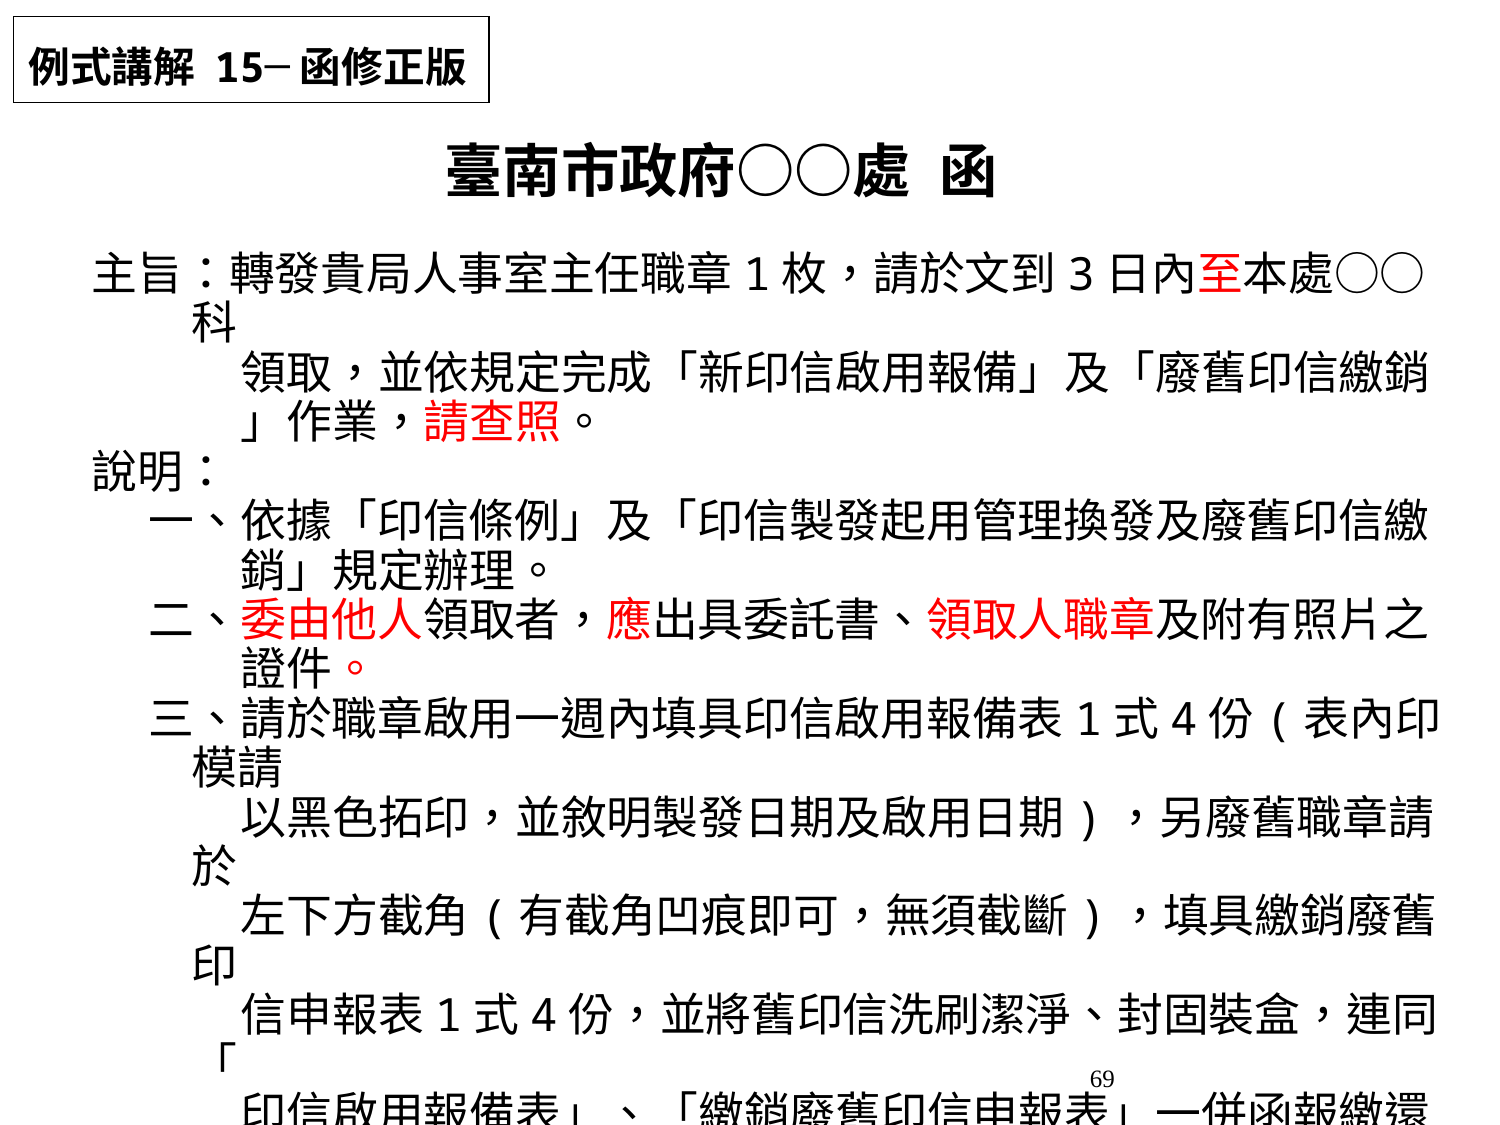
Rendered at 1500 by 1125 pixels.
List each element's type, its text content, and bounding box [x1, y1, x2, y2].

text_box 臺南市政府○○處 函 [426, 126, 1017, 214]
text_box 主旨：轉發貴局人事室主任職章1枚，請於文到3日內至本處○○科 領取，並依規定完成「新印信啟用報備」及「廢舊印信繳銷 」作業，請查照。 說明： 一、依據「印信條例」及「印信製發起用管理換發及廢舊印信繳 銷」規定辦理。 二、委由他人領取者，應出具委託書、領取人職章及附有照片之 證件。 三、請於職章啟用一週內填具印信啟用報備表1式4份(表內印模請 以黑色拓印，並敘明製發日期及啟用日期)，另廢舊職章請於 左下方截角(有截角凹痕即可，無須截斷)，填具繳銷廢舊印 信申報表1式4份，並將舊印信洗刷潔淨、封固裝盒，連同「 印信啟用報備表」、「繳銷廢舊印信申報表」一併函報繳還 本處。 四、檢附送貨單(請逕寄中央造幣廠)、拓模表、印信啟用報備表 及繳銷廢舊印信申報表格式各1份。 [77, 243, 1464, 1125]
text_box 例式講解 15─函修正版 [13, 16, 489, 103]
